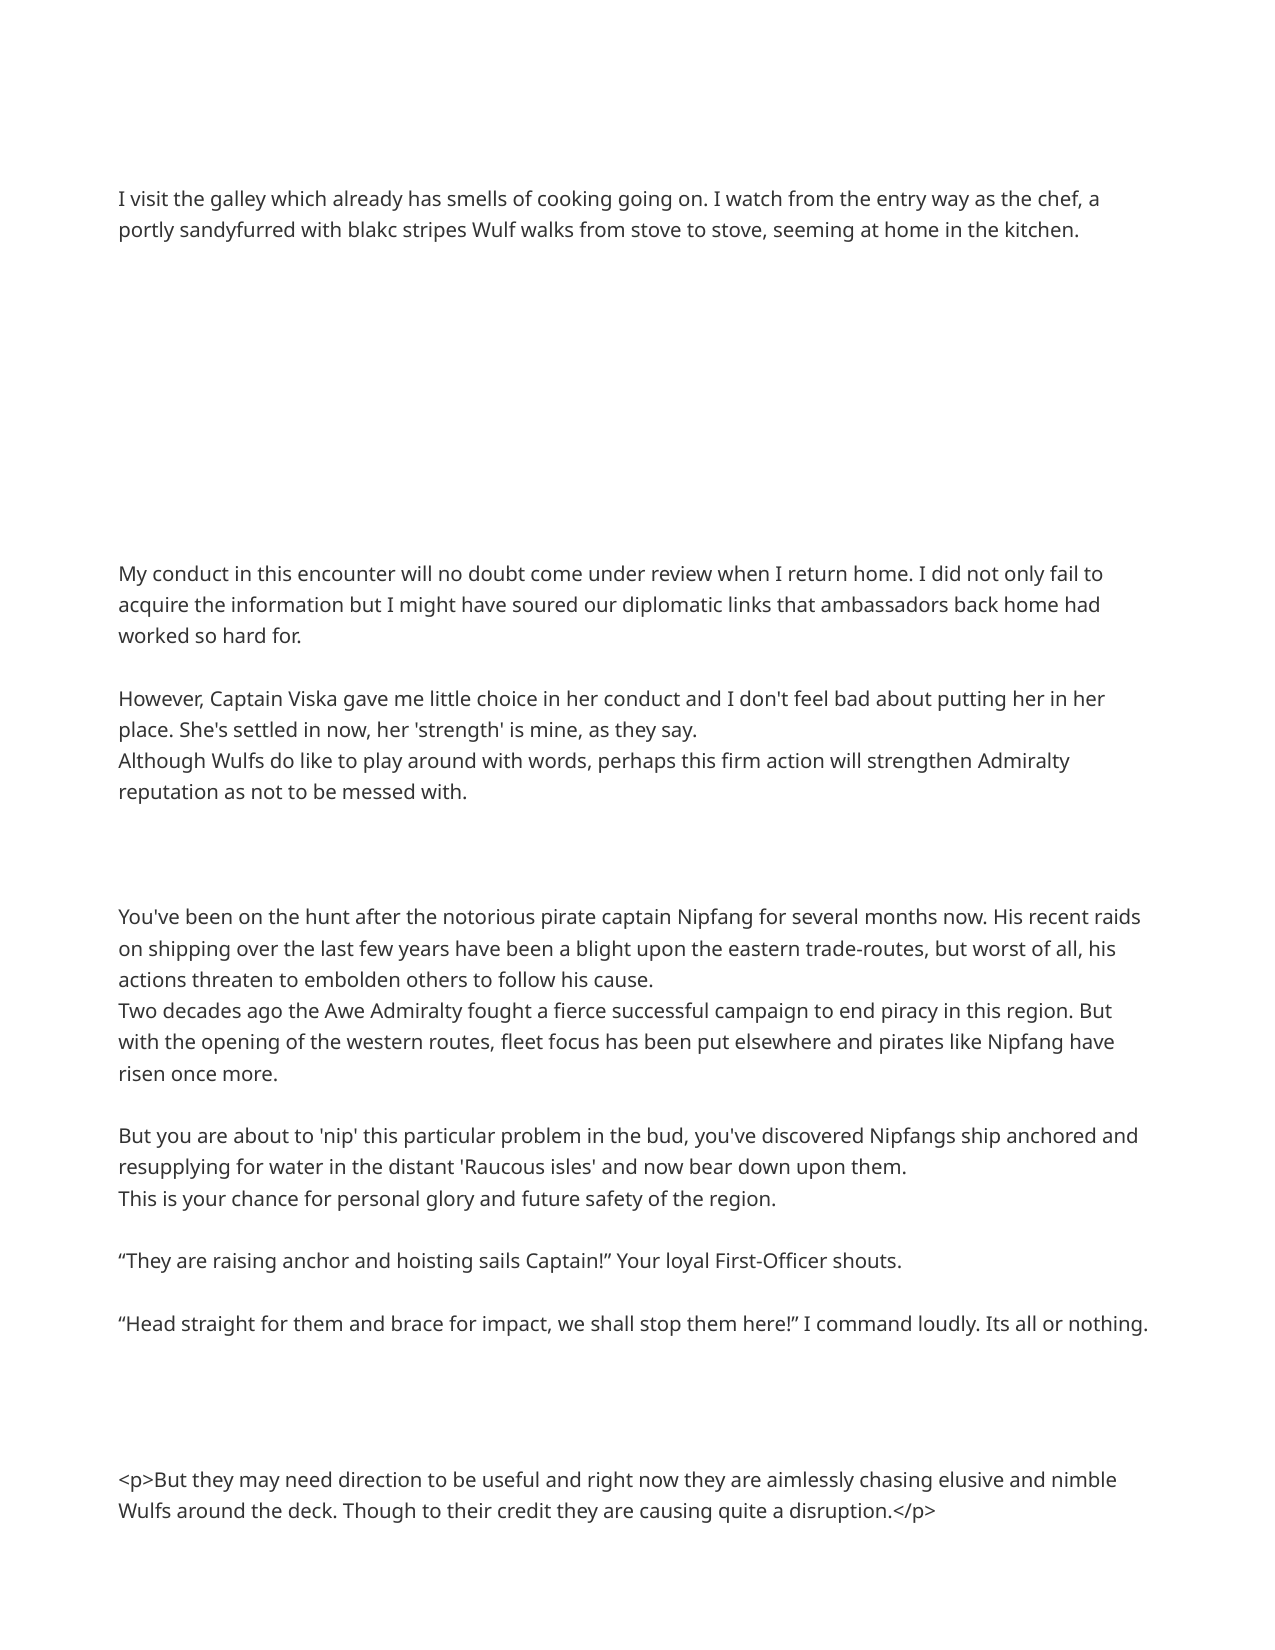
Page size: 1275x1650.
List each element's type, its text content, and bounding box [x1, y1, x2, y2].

text You've been on the hunt after the notorious pirate captain Nipfang for several months now. His recent raids on shipping over the last few years have been a blight upon the eastern trade-routes, but worst of all, his actions threaten to embolden others to follow his cause. [118, 899, 1157, 993]
text This is your chance for personal glory and future safety of the region. [118, 1181, 1157, 1212]
text I visit the galley which already has smells of cooking going on. I watch from the entry way as the chef, a portly sandyfurred with blakc stripes Wulf walks from stove to stove, seeming at home in the kitchen. [118, 181, 1157, 243]
text My conduct in this encounter will no doubt come under review when I return home. I did not only fail to acquire the information but I might have soured our diplomatic links that ambassadors back home had worked so hard for. [118, 556, 1157, 649]
text <p>But they may need direction to be useful and right now they are aimlessly chasing elusive and nimble Wulfs around the deck. Though to their credit they are causing quite a disruption.</p> [118, 1462, 1157, 1524]
text “They are raising anchor and hoisting sails Captain!” Your loyal First-Officer shouts. [118, 1243, 1157, 1274]
text Two decades ago the Awe Admiralty fought a fierce successful campaign to end piracy in this region. But with the opening of the western routes, fleet focus has been put elsewhere and pirates like Nipfang have risen once more. [118, 993, 1157, 1087]
text However, Captain Viska gave me little choice in her conduct and I don't feel bad about putting her in her place. She's settled in now, her 'strength' is mine, as they say. [118, 681, 1157, 743]
text Although Wulfs do like to play around with words, perhaps this firm action will strengthen Admiralty reputation as not to be messed with. [118, 743, 1157, 806]
text “Head straight for them and brace for impact, we shall stop them here!” I command loudly. Its all or nothing. [118, 1306, 1157, 1337]
text But you are about to 'nip' this particular problem in the bud, you've discovered Nipfangs ship anchored and resupplying for water in the distant 'Raucous isles' and now bear down upon them. [118, 1118, 1157, 1181]
